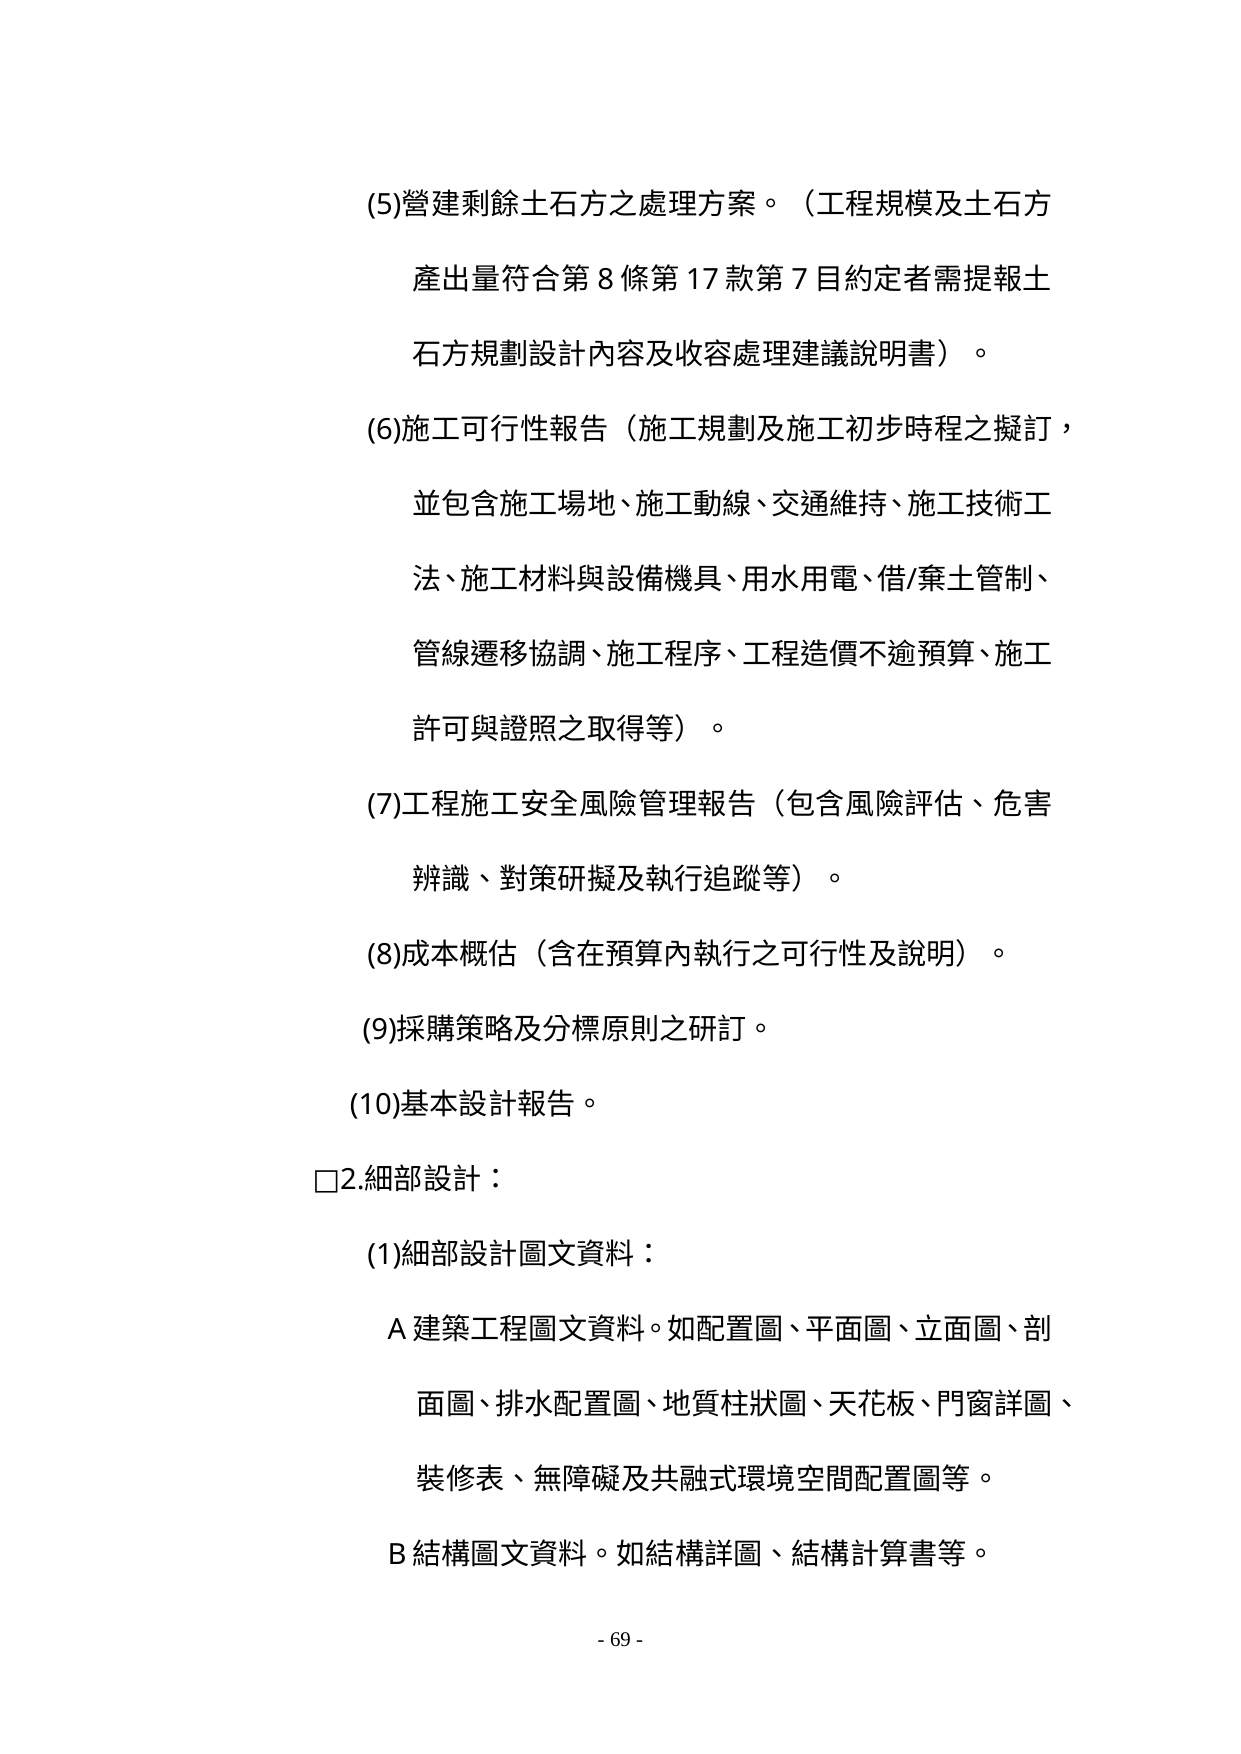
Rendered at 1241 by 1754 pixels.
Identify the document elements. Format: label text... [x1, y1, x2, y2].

text (6)施工可行性報告（施工規劃及施工初步時程之擬訂，並包含施工場地、施工動線、交通維持、施工技術工法、施工材料與設備機具、用水用電、借/棄土管制、管線遷移協調、施工程序、工程造價不逾預算、施工許可與證照之取得等）。 [367, 389, 1053, 764]
text B結構圖文資料。如結構詳圖、結構計算書等。 [387, 1514, 1053, 1589]
text A建築工程圖文資料。如配置圖、平面圖、立面圖、剖面圖、排水配置圖、地質柱狀圖、天花板、門窗詳圖、裝修表、無障礙及共融式環境空間配置圖等。 [387, 1289, 1053, 1514]
text (10)基本設計報告。 [349, 1064, 1053, 1139]
text (9)採購策略及分標原則之研訂。 [362, 989, 1053, 1064]
text (1)細部設計圖文資料： [367, 1214, 1053, 1289]
text (5)營建剩餘土石方之處理方案。（工程規模及土石方產出量符合第8條第17款第7目約定者需提報土石方規劃設計內容及收容處理建議說明書）。 [367, 164, 1053, 389]
text (7)工程施工安全風險管理報告（包含風險評估、危害辨識、對策研擬及執行追蹤等）。 [367, 764, 1053, 914]
text □2.細部設計： [312, 1139, 1053, 1214]
text (8)成本概估（含在預算內執行之可行性及說明）。 [367, 914, 1053, 989]
